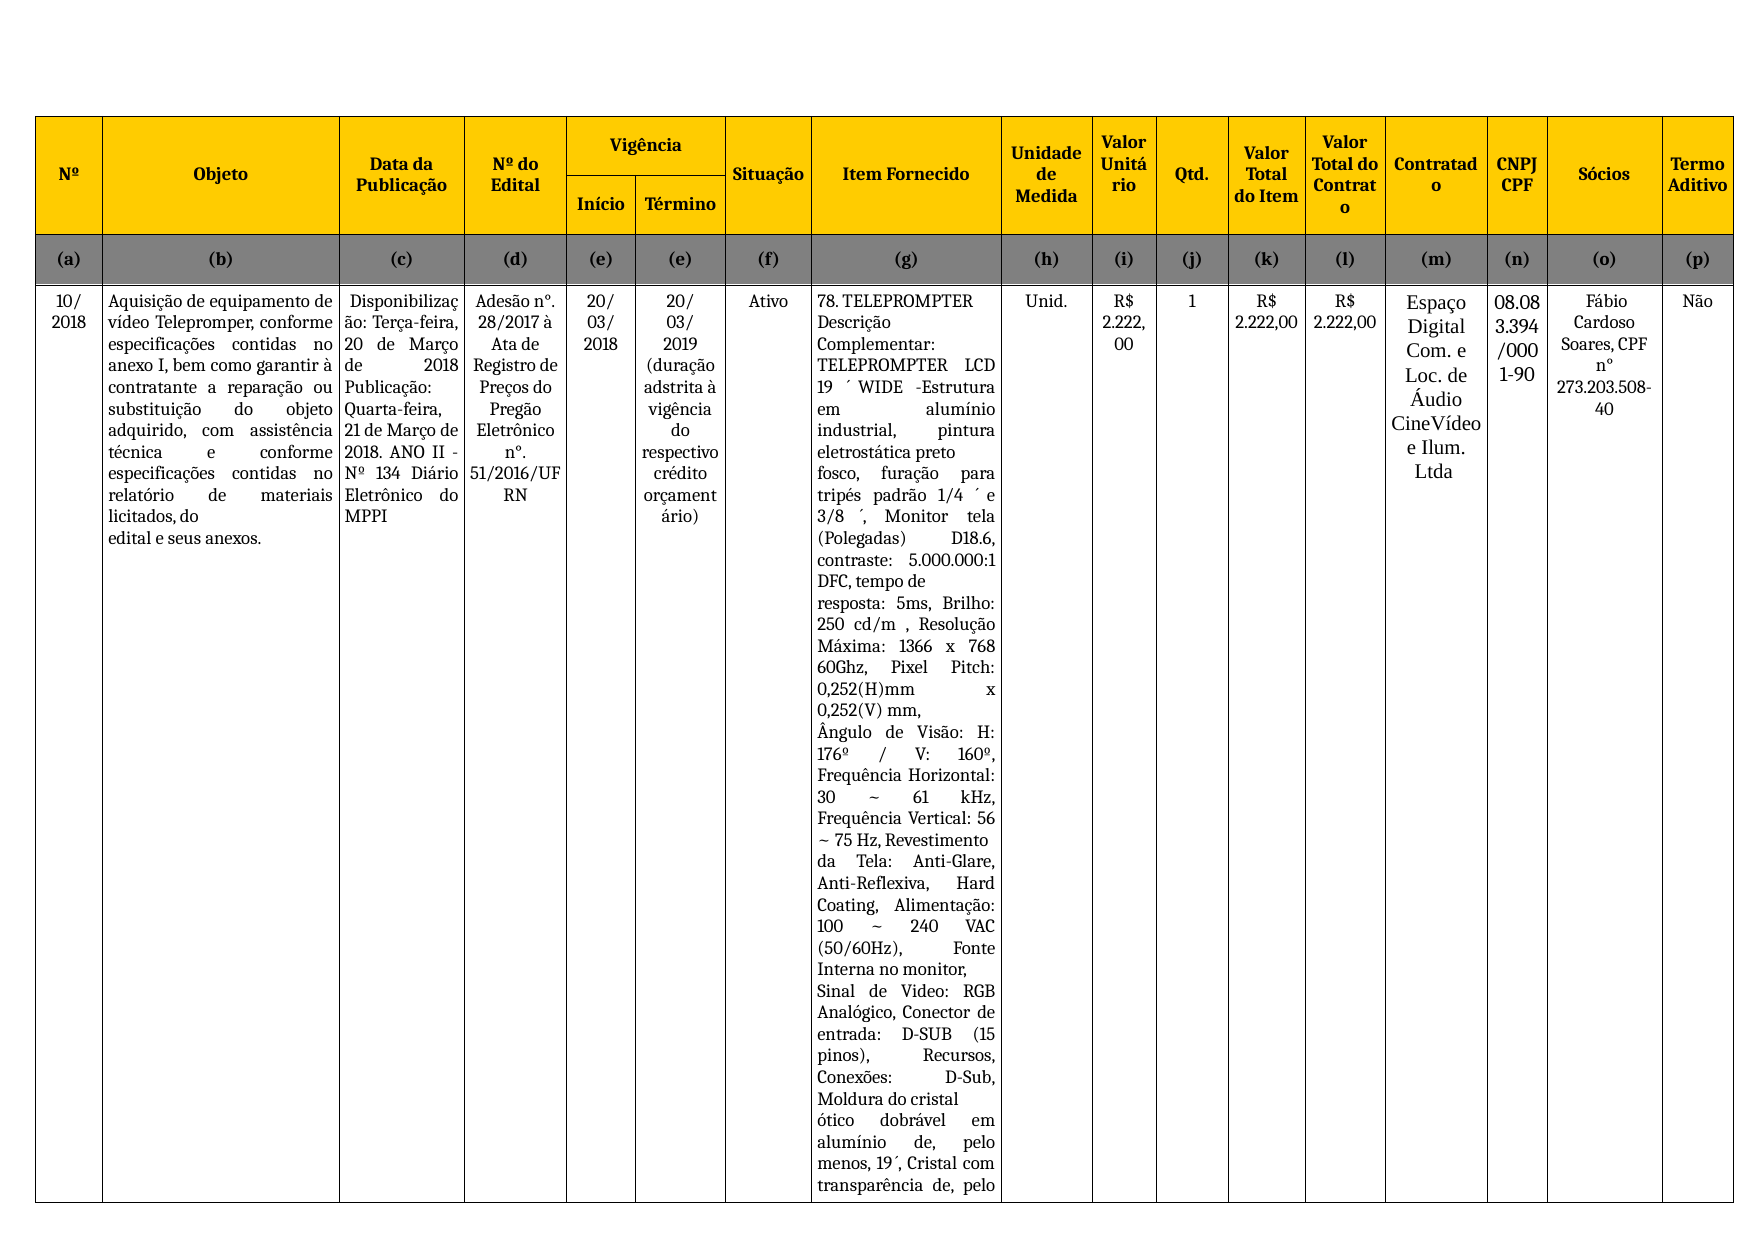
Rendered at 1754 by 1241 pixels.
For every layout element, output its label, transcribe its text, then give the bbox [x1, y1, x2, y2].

table_cell (e) [567, 235, 635, 284]
table_cell Ativo [726, 286, 811, 1202]
table_cell (f) [726, 235, 811, 284]
table_header Contratado [1386, 117, 1487, 234]
table_cell 08.083.394/0001-90 [1488, 286, 1547, 1202]
table_header Nº do Edital [465, 117, 566, 234]
table_cell 20/ 03/ 2019 (duração adstrita à vigência do respectivo crédito orçamentário) [636, 286, 725, 1202]
table_header Vigência [567, 117, 725, 175]
table_cell 1 [1157, 286, 1228, 1202]
table_header Qtd. [1157, 117, 1228, 234]
table_cell 10/ 2018 [36, 286, 102, 1202]
table_cell Espaço Digital Com. e Loc. de Áudio CineVídeo e Ilum. Ltda [1386, 286, 1487, 1202]
table_cell Início [567, 176, 635, 234]
table_header Valor Unitário [1093, 117, 1156, 234]
table_cell (i) [1093, 235, 1156, 284]
table_cell R$ 2.222,00 [1229, 286, 1305, 1202]
table_cell (o) [1548, 235, 1662, 284]
table_cell (g) [812, 235, 1001, 284]
table_cell Adesão n°. 28/2017 à Ata de Registro de Preços do Pregão Eletrônico n°. 51/2016/UFRN [465, 286, 566, 1202]
table_cell Fábio Cardoso Soares, CPF n° 273.203.508-40 [1548, 286, 1662, 1202]
table_header Valor Total do Item [1229, 117, 1305, 234]
table_header Data da Publicação [340, 117, 464, 234]
table_cell (n) [1488, 235, 1547, 284]
table_cell (h) [1002, 235, 1092, 284]
table_header Valor Total do Contrato [1306, 117, 1385, 234]
table_cell (k) [1229, 235, 1305, 284]
table_cell Não [1663, 286, 1733, 1202]
table_cell 20/ 03/ 2018 [567, 286, 635, 1202]
table_cell (p) [1663, 235, 1733, 284]
table_cell Unid. [1002, 286, 1092, 1202]
table_cell R$ 2.222,00 [1093, 286, 1156, 1202]
table_cell (e) [636, 235, 725, 284]
table_cell R$ 2.222,00 [1306, 286, 1385, 1202]
table_cell Disponibilização: Terça-feira, 20 de Março de 2018 Publicação: Quarta-feira, 21 de Março de 2018. ANO II - Nº 134 Diário Eletrônico do MPPI [340, 286, 464, 1202]
table_cell (d) [465, 235, 566, 284]
table_cell (b) [103, 235, 339, 284]
table_cell 78. TELEPROMPTER Descrição Complementar: TELEPROMPTER LCD 19 ́ WIDE -Estrutura em alumínio industrial, pintura eletrostática preto fosco, furação para tripés padrão 1/4 ́ e 3/8 ́, Monitor tela (Polegadas) D18.6, contraste: 5.000.000:1 DFC, tempo de resposta: 5ms, Brilho: 250 cd/m , Resolução Máxima: 1366 x 768 60Ghz, Pixel Pitch: 0,252(H)mm x 0,252(V) mm, Ângulo de Visão: H: 176º / V: 160º, Frequência Horizontal: 30 ~ 61 kHz, Frequência Vertical: 56 ~ 75 Hz, Revestimento da Tela: Anti-Glare, Anti-Reflexiva, Hard Coating, Alimentação: 100 ~ 240 VAC (50/60Hz), Fonte Interna no monitor, Sinal de Video: RGB Analógico, Conector de entrada: D-SUB (15 pinos), Recursos, Conexões: D-Sub, Moldura do cristal ótico dobrável em alumínio de, pelo menos, 19 ́, Cristal com transparência de, pelo [812, 286, 1001, 1202]
table_cell Término [636, 176, 725, 234]
table_header Unidade de Medida [1002, 117, 1092, 234]
table_cell (l) [1306, 235, 1385, 284]
table_cell (m) [1386, 235, 1487, 284]
table_cell Aquisição de equipamento de vídeo Telepromper, conforme especificações contidas no anexo I, bem como garantir à contratante a reparação ou substituição do objeto adquirido, com assistência técnica e conforme especificações contidas no relatório de materiais licitados, do edital e seus anexos. [103, 286, 339, 1202]
table_header Objeto [103, 117, 339, 234]
table_cell (c) [340, 235, 464, 284]
table_header Sócios [1548, 117, 1662, 234]
table_header Termo Aditivo [1663, 117, 1733, 234]
table_cell (a) [36, 235, 102, 284]
table_header Item Fornecido [812, 117, 1001, 234]
table_cell (j) [1157, 235, 1228, 284]
table_header Situação [726, 117, 811, 234]
table_header CNPJ CPF [1488, 117, 1547, 234]
table_header Nº [36, 117, 102, 234]
